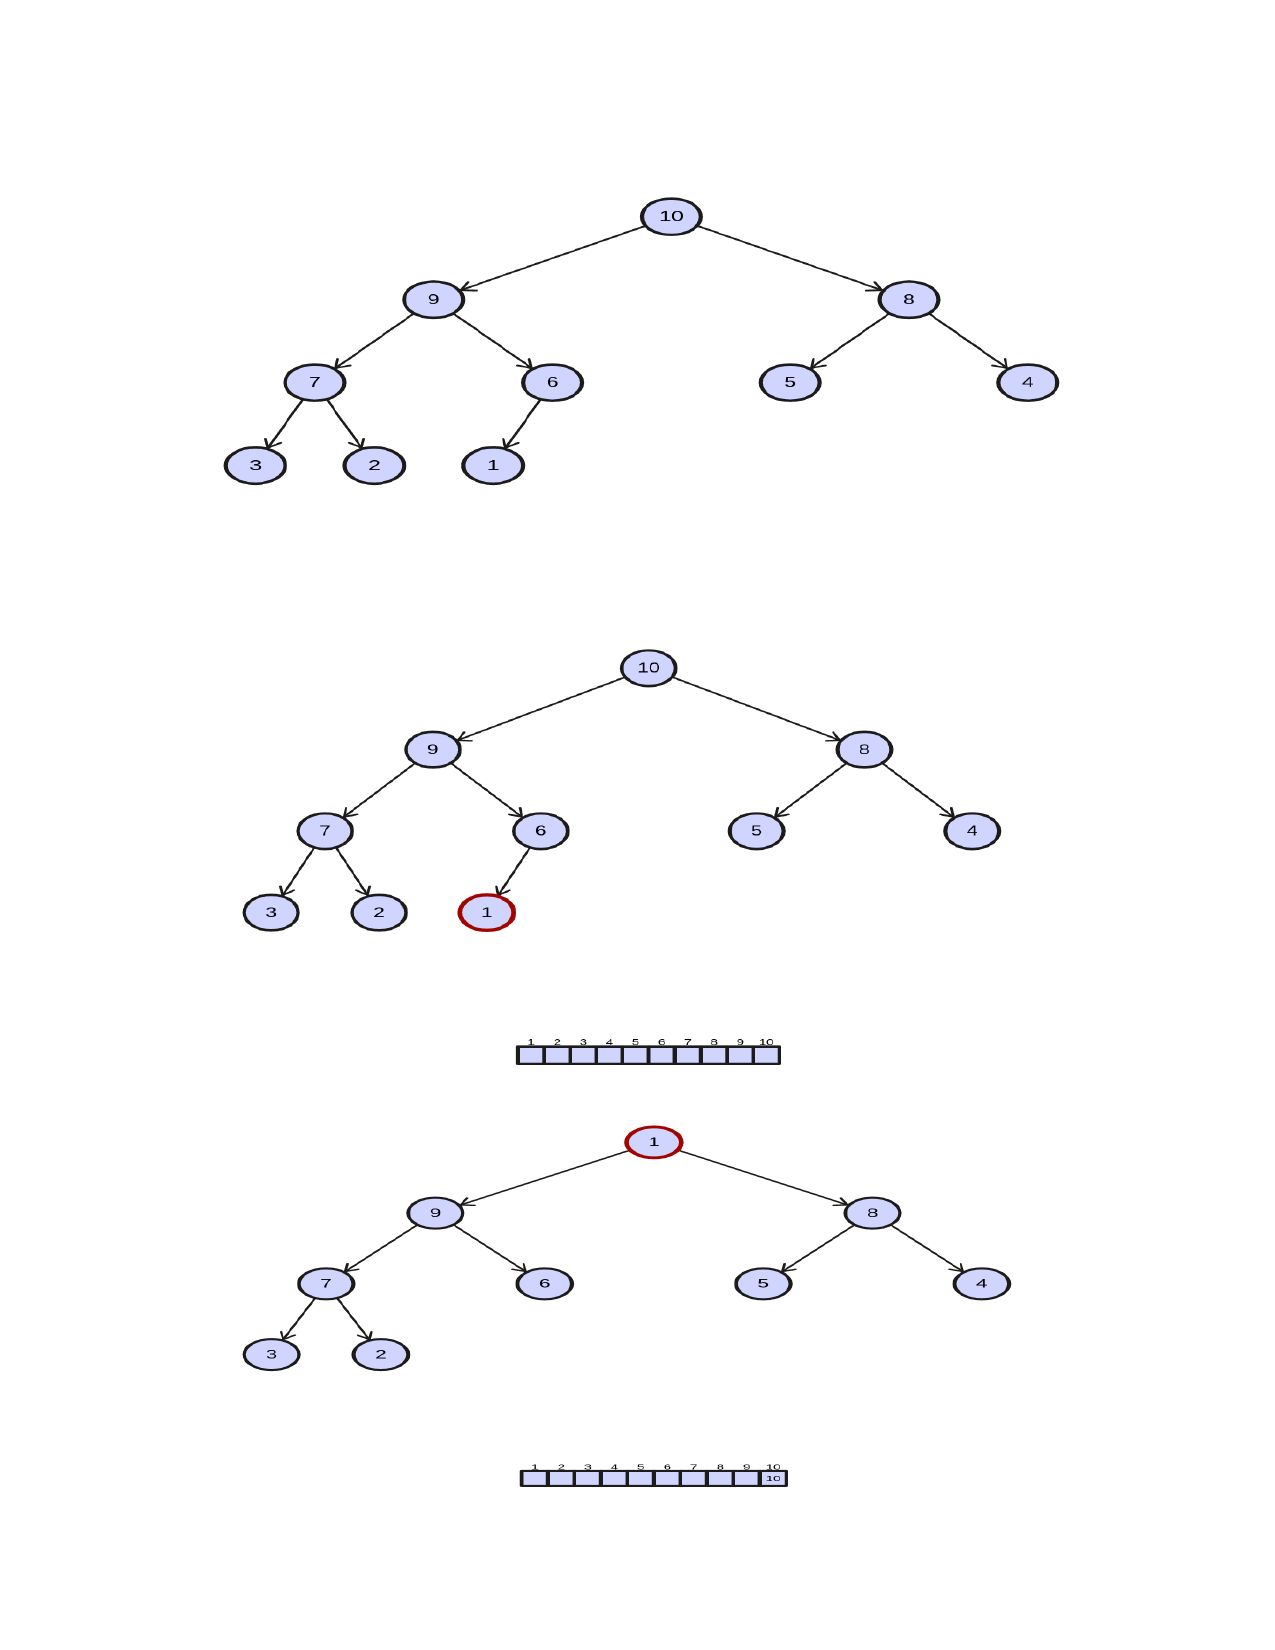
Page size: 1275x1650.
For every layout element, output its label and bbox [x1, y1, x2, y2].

picture [215, 175, 1078, 522]
picture [237, 1089, 1028, 1489]
picture [238, 607, 1023, 1070]
